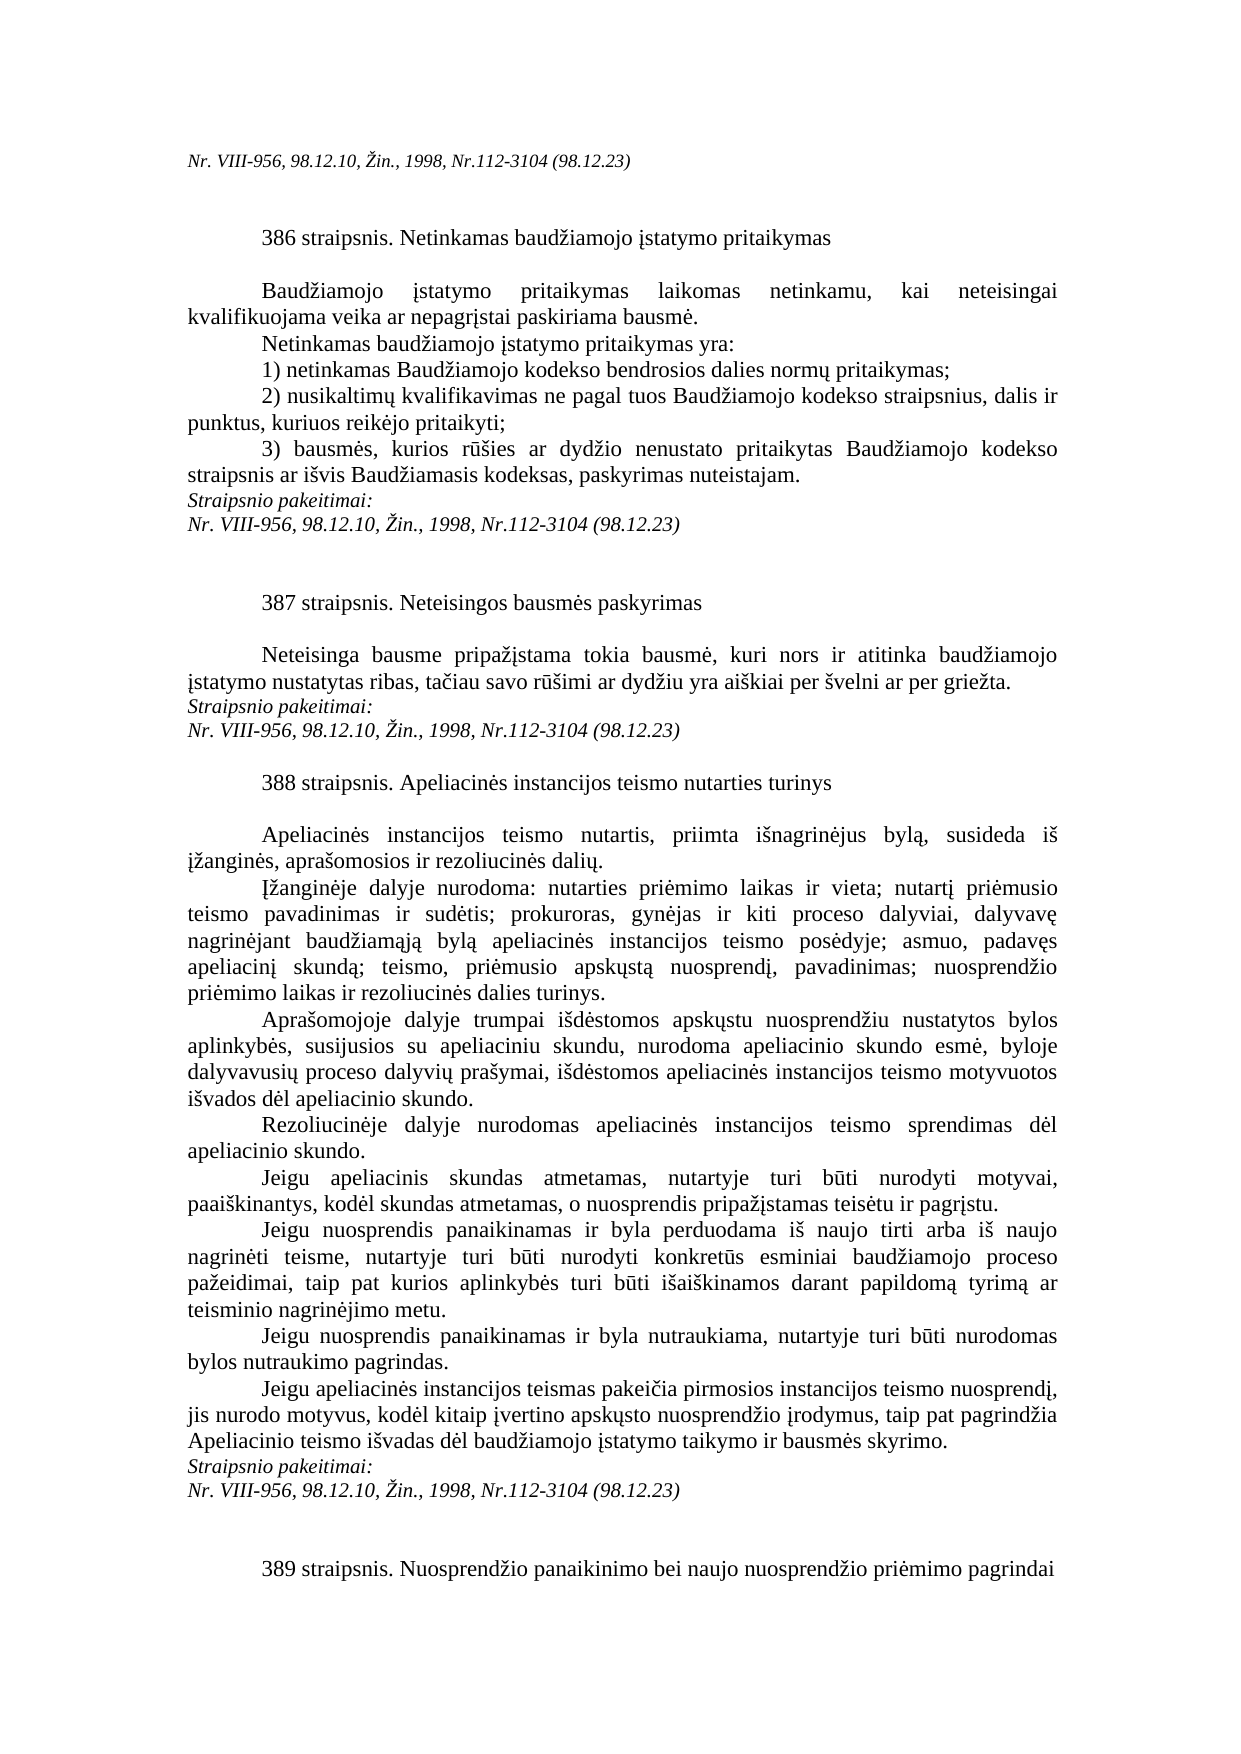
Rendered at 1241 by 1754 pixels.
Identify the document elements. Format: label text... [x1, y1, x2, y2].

text Jeigu apeliacinės instancijos teismas pakeičia pirmosios instancijos teismo nuosprendį, jis nurodo motyvus, kodėl kitaip įvertino apskųsto nuosprendžio įrodymus, taip pat pagrindžia Apeliacinio teismo išvadas dėl baudžiamojo įstatymo taikymo ir bausmės skyrimo. [187, 1375, 1059, 1454]
text Nr. VIII-956, 98.12.10, Žin., 1998, Nr.112-3104 (98.12.23) [187, 1478, 1059, 1502]
text 2) nusikaltimų kvalifikavimas ne pagal tuos Baudžiamojo kodekso straipsnius, dalis ir punktus, kuriuos reikėjo pritaikyti; [187, 382, 1059, 435]
text Netinkamas baudžiamojo įstatymo pritaikymas yra: [187, 330, 1059, 356]
text 1) netinkamas Baudžiamojo kodekso bendrosios dalies normų pritaikymas; [187, 356, 1059, 382]
text Nr. VIII-956, 98.12.10, Žin., 1998, Nr.112-3104 (98.12.23) [187, 718, 1059, 742]
text Straipsnio pakeitimai: [187, 1454, 1059, 1478]
text Jeigu nuosprendis panaikinamas ir byla perduodama iš naujo tirti arba iš naujo nagrinėti teisme, nutartyje turi būti nurodyti konkretūs esminiai baudžiamojo proceso pažeidimai, taip pat kurios aplinkybės turi būti išaiškinamos darant papildomą tyrimą ar teisminio nagrinėjimo metu. [187, 1217, 1059, 1322]
text Rezoliucinėje dalyje nurodomas apeliacinės instancijos teismo sprendimas dėl apeliacinio skundo. [187, 1111, 1059, 1164]
text Neteisinga bausme pripažįstama tokia bausmė, kuri nors ir atitinka baudžiamojo įstatymo nustatytas ribas, tačiau savo rūšimi ar dydžiu yra aiškiai per švelni ar per griežta. [187, 641, 1059, 694]
text Straipsnio pakeitimai: [187, 694, 1059, 718]
text 389 straipsnis. Nuosprendžio panaikinimo bei naujo nuosprendžio priėmimo pagrindai [261, 1554, 1059, 1581]
text Jeigu apeliacinis skundas atmetamas, nutartyje turi būti nurodyti motyvai, paaiškinantys, kodėl skundas atmetamas, o nuosprendis pripažįstamas teisėtu ir pagrįstu. [187, 1164, 1059, 1217]
text Straipsnio pakeitimai: [187, 488, 1059, 512]
text 387 straipsnis. Neteisingos bausmės paskyrimas [187, 589, 1059, 615]
text 388 straipsnis. Apeliacinės instancijos teismo nutarties turinys [187, 768, 1059, 795]
text 386 straipsnis. Netinkamas baudžiamojo įstatymo pritaikymas [187, 224, 1059, 251]
text Baudžiamojo įstatymo pritaikymas laikomas netinkamu, kai neteisingai kvalifikuojama veika ar nepagrįstai paskiriama bausmė. [187, 277, 1059, 330]
text Aprašomojoje dalyje trumpai išdėstomos apskųstu nuosprendžiu nustatytos bylos aplinkybės, susijusios su apeliaciniu skundu, nurodoma apeliacinio skundo esmė, byloje dalyvavusių proceso dalyvių prašymai, išdėstomos apeliacinės instancijos teismo motyvuotos išvados dėl apeliacinio skundo. [187, 1006, 1059, 1111]
text Jeigu nuosprendis panaikinamas ir byla nutraukiama, nutartyje turi būti nurodomas bylos nutraukimo pagrindas. [187, 1322, 1059, 1375]
text 3) bausmės, kurios rūšies ar dydžio nenustato pritaikytas Baudžiamojo kodekso straipsnis ar išvis Baudžiamasis kodeksas, paskyrimas nuteistajam. [187, 435, 1059, 488]
text Apeliacinės instancijos teismo nutartis, priimta išnagrinėjus bylą, susideda iš įžanginės, aprašomosios ir rezoliucinės dalių. [187, 821, 1059, 874]
text Nr. VIII-956, 98.12.10, Žin., 1998, Nr.112-3104 (98.12.23) [187, 150, 1059, 172]
text Įžanginėje dalyje nurodoma: nutarties priėmimo laikas ir vieta; nutartį priėmusio teismo pavadinimas ir sudėtis; prokuroras, gynėjas ir kiti proceso dalyviai, dalyvavę nagrinėjant baudžiamąją bylą apeliacinės instancijos teismo posėdyje; asmuo, padavęs apeliacinį skundą; teismo, priėmusio apskųstą nuosprendį, pavadinimas; nuosprendžio priėmimo laikas ir rezoliucinės dalies turinys. [187, 874, 1059, 1006]
text Nr. VIII-956, 98.12.10, Žin., 1998, Nr.112-3104 (98.12.23) [187, 512, 1059, 536]
